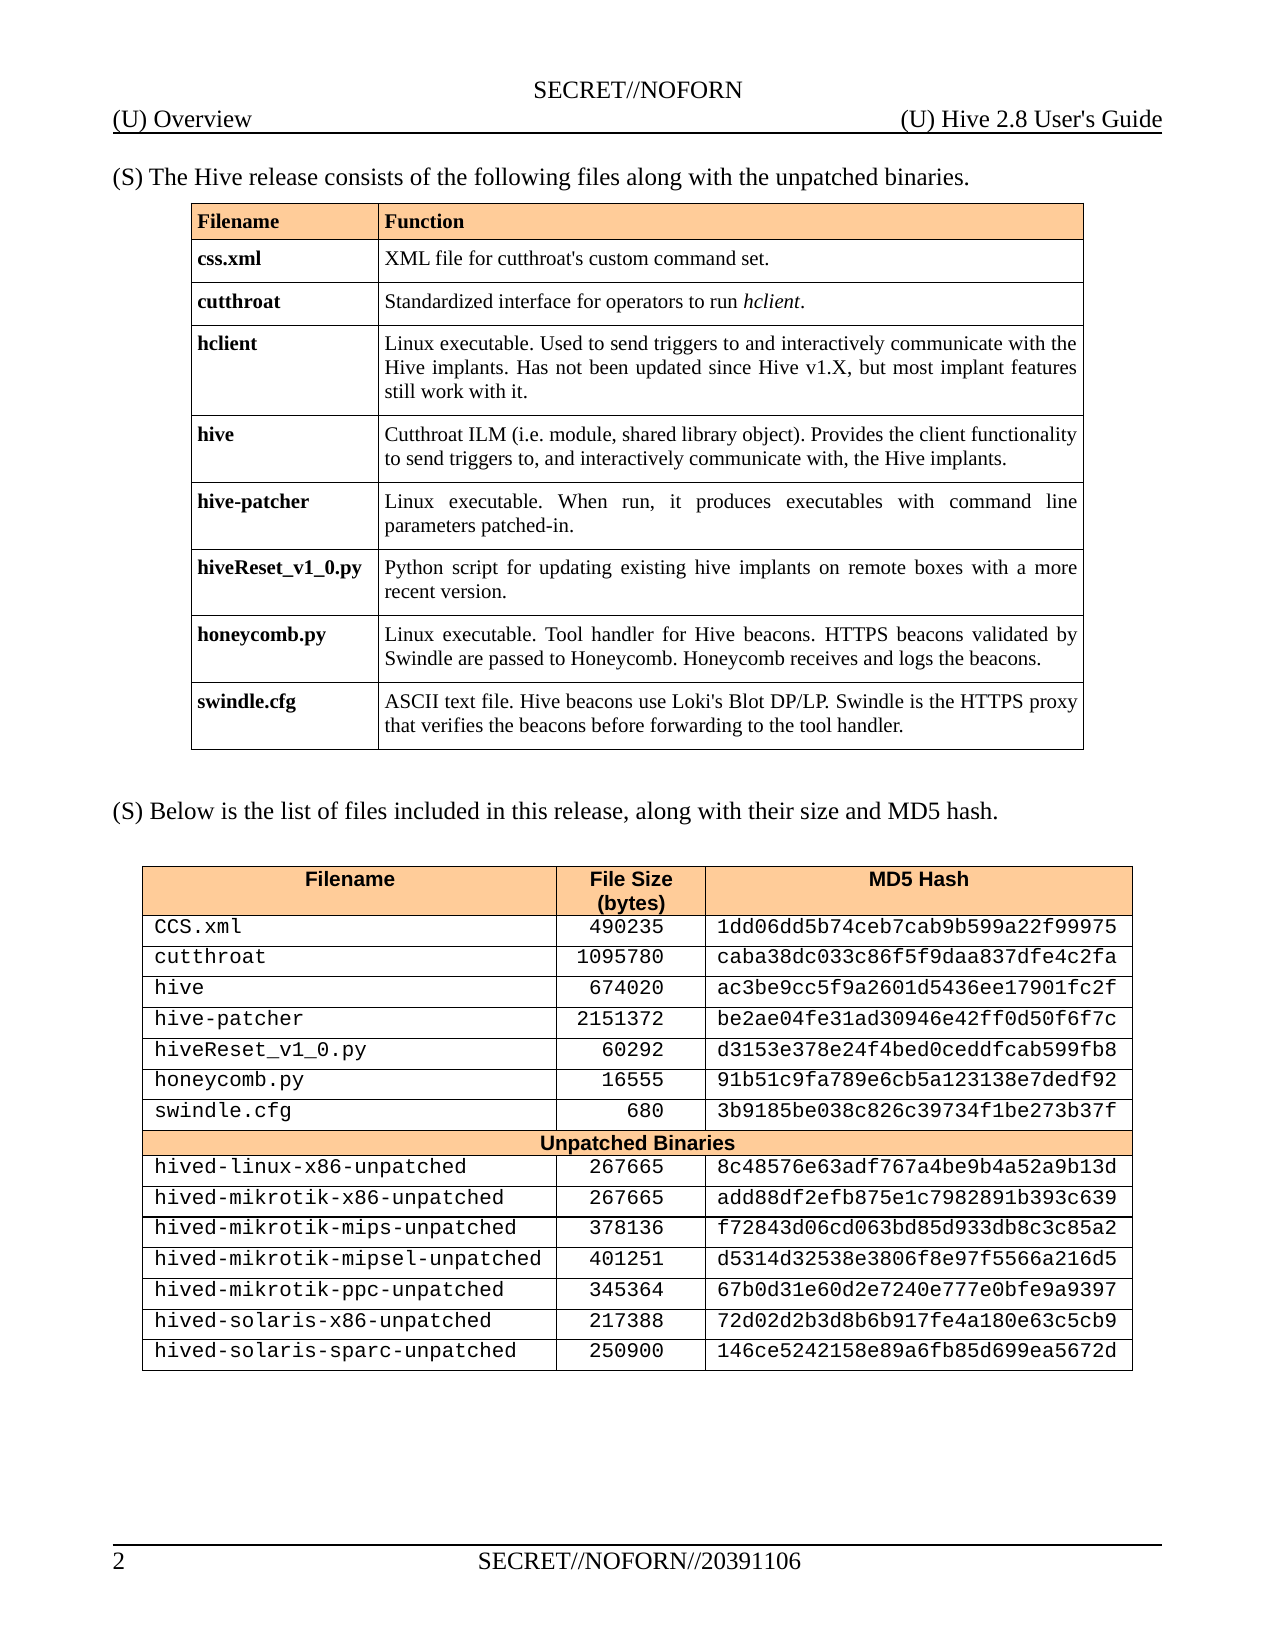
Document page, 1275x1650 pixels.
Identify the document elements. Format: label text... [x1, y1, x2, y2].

table_cell 72d02d2b3d8b6b917fe4a180e63c5cb9 [706, 1310, 1132, 1339]
table_cell 378136 [557, 1218, 705, 1247]
table_cell 60292 [557, 1039, 705, 1068]
table_cell 217388 [557, 1310, 705, 1339]
table_cell 267665 [557, 1156, 705, 1186]
table_header Function [379, 204, 1083, 239]
table_cell 91b51c9fa789e6cb5a123138e7dedf92 [706, 1070, 1132, 1099]
table_cell hived-linux-x86-unpatched [143, 1156, 556, 1186]
table_cell swindle.cfg [192, 683, 378, 748]
table_header Filename [143, 867, 556, 915]
table_cell hclient [192, 326, 378, 415]
table_cell be2ae04fe31ad30946e42ff0d50f6f7c [706, 1008, 1132, 1038]
table_cell hived-solaris-x86-unpatched [143, 1310, 556, 1339]
text (S) Below is the list of files included in this release, along with their size and MD5 hash. [112, 796, 1162, 825]
table_cell d3153e378e24f4bed0ceddfcab599fb8 [706, 1039, 1132, 1068]
table_header MD5 Hash [706, 867, 1132, 915]
table_cell 250900 [557, 1340, 705, 1370]
table_cell Linux executable. Used to send triggers to and interactively communicate with the Hive implants. Has not been updated since Hive v1.X, but most implant features still work with it. [379, 326, 1083, 415]
table_cell cutthroat [143, 947, 556, 976]
table_cell hive-patcher [143, 1008, 556, 1038]
table_cell 16555 [557, 1070, 705, 1099]
table_cell swindle.cfg [143, 1100, 556, 1130]
table_cell 2151372 [557, 1008, 705, 1038]
table_cell CCS.xml [143, 916, 556, 946]
table_cell 674020 [557, 977, 705, 1007]
table_cell hived-solaris-sparc-unpatched [143, 1340, 556, 1370]
table_cell 401251 [557, 1248, 705, 1278]
table_cell hive-patcher [192, 483, 378, 548]
table_cell 345364 [557, 1279, 705, 1308]
table_cell hive [143, 977, 556, 1007]
table_cell 67b0d31e60d2e7240e777e0bfe9a9397 [706, 1279, 1132, 1308]
table_cell Cutthroat ILM (i.e. module, shared library object). Provides the client functionality to send triggers to, and interactively communicate with, the Hive implants. [379, 416, 1083, 482]
table_cell honeycomb.py [143, 1070, 556, 1099]
table_cell cutthroat [192, 283, 378, 324]
table_cell 3b9185be038c826c39734f1be273b37f [706, 1100, 1132, 1130]
table_cell ac3be9cc5f9a2601d5436ee17901fc2f [706, 977, 1132, 1007]
table_cell ASCII text file. Hive beacons use Loki's Blot DP/LP. Swindle is the HTTPS proxy that verifies the beacons before forwarding to the tool handler. [379, 683, 1083, 748]
table_cell Linux executable. When run, it produces executables with command line parameters patched-in. [379, 483, 1083, 548]
table_cell hived-mikrotik-mips-unpatched [143, 1218, 556, 1247]
table_cell caba38dc033c86f5f9daa837dfe4c2fa [706, 947, 1132, 976]
table_cell Standardized interface for operators to run hclient. [379, 283, 1083, 324]
table_cell Unpatched Binaries [143, 1131, 1132, 1155]
table_cell Linux executable. Tool handler for Hive beacons. HTTPS beacons validated by Swindle are passed to Honeycomb. Honeycomb receives and logs the beacons. [379, 616, 1083, 682]
table_cell 146ce5242158e89a6fb85d699ea5672d [706, 1340, 1132, 1370]
text (S) The Hive release consists of the following files along with the unpatched binaries. [112, 162, 1162, 191]
table_cell f72843d06cd063bd85d933db8c3c85a2 [706, 1218, 1132, 1247]
table_cell 490235 [557, 916, 705, 946]
table_cell hiveReset_v1_0.py [143, 1039, 556, 1068]
table_cell honeycomb.py [192, 616, 378, 682]
table_cell Python script for updating existing hive implants on remote boxes with a more recent version. [379, 550, 1083, 615]
table_header Filename [192, 204, 378, 239]
table_cell hived-mikrotik-ppc-unpatched [143, 1279, 556, 1308]
table_cell hiveReset_v1_0.py [192, 550, 378, 615]
table_header File Size (bytes) [557, 867, 705, 915]
table_cell 8c48576e63adf767a4be9b4a52a9b13d [706, 1156, 1132, 1186]
table_cell hive [192, 416, 378, 482]
table_cell css.xml [192, 240, 378, 282]
table_cell 267665 [557, 1187, 705, 1216]
table_cell 1095780 [557, 947, 705, 976]
table_cell 680 [557, 1100, 705, 1130]
table_cell d5314d32538e3806f8e97f5566a216d5 [706, 1248, 1132, 1278]
table_cell hived-mikrotik-x86-unpatched [143, 1187, 556, 1216]
table_cell hived-mikrotik-mipsel-unpatched [143, 1248, 556, 1278]
table_cell XML file for cutthroat's custom command set. [379, 240, 1083, 282]
table_cell 1dd06dd5b74ceb7cab9b599a22f99975 [706, 916, 1132, 946]
table_cell add88df2efb875e1c7982891b393c639 [706, 1187, 1132, 1216]
